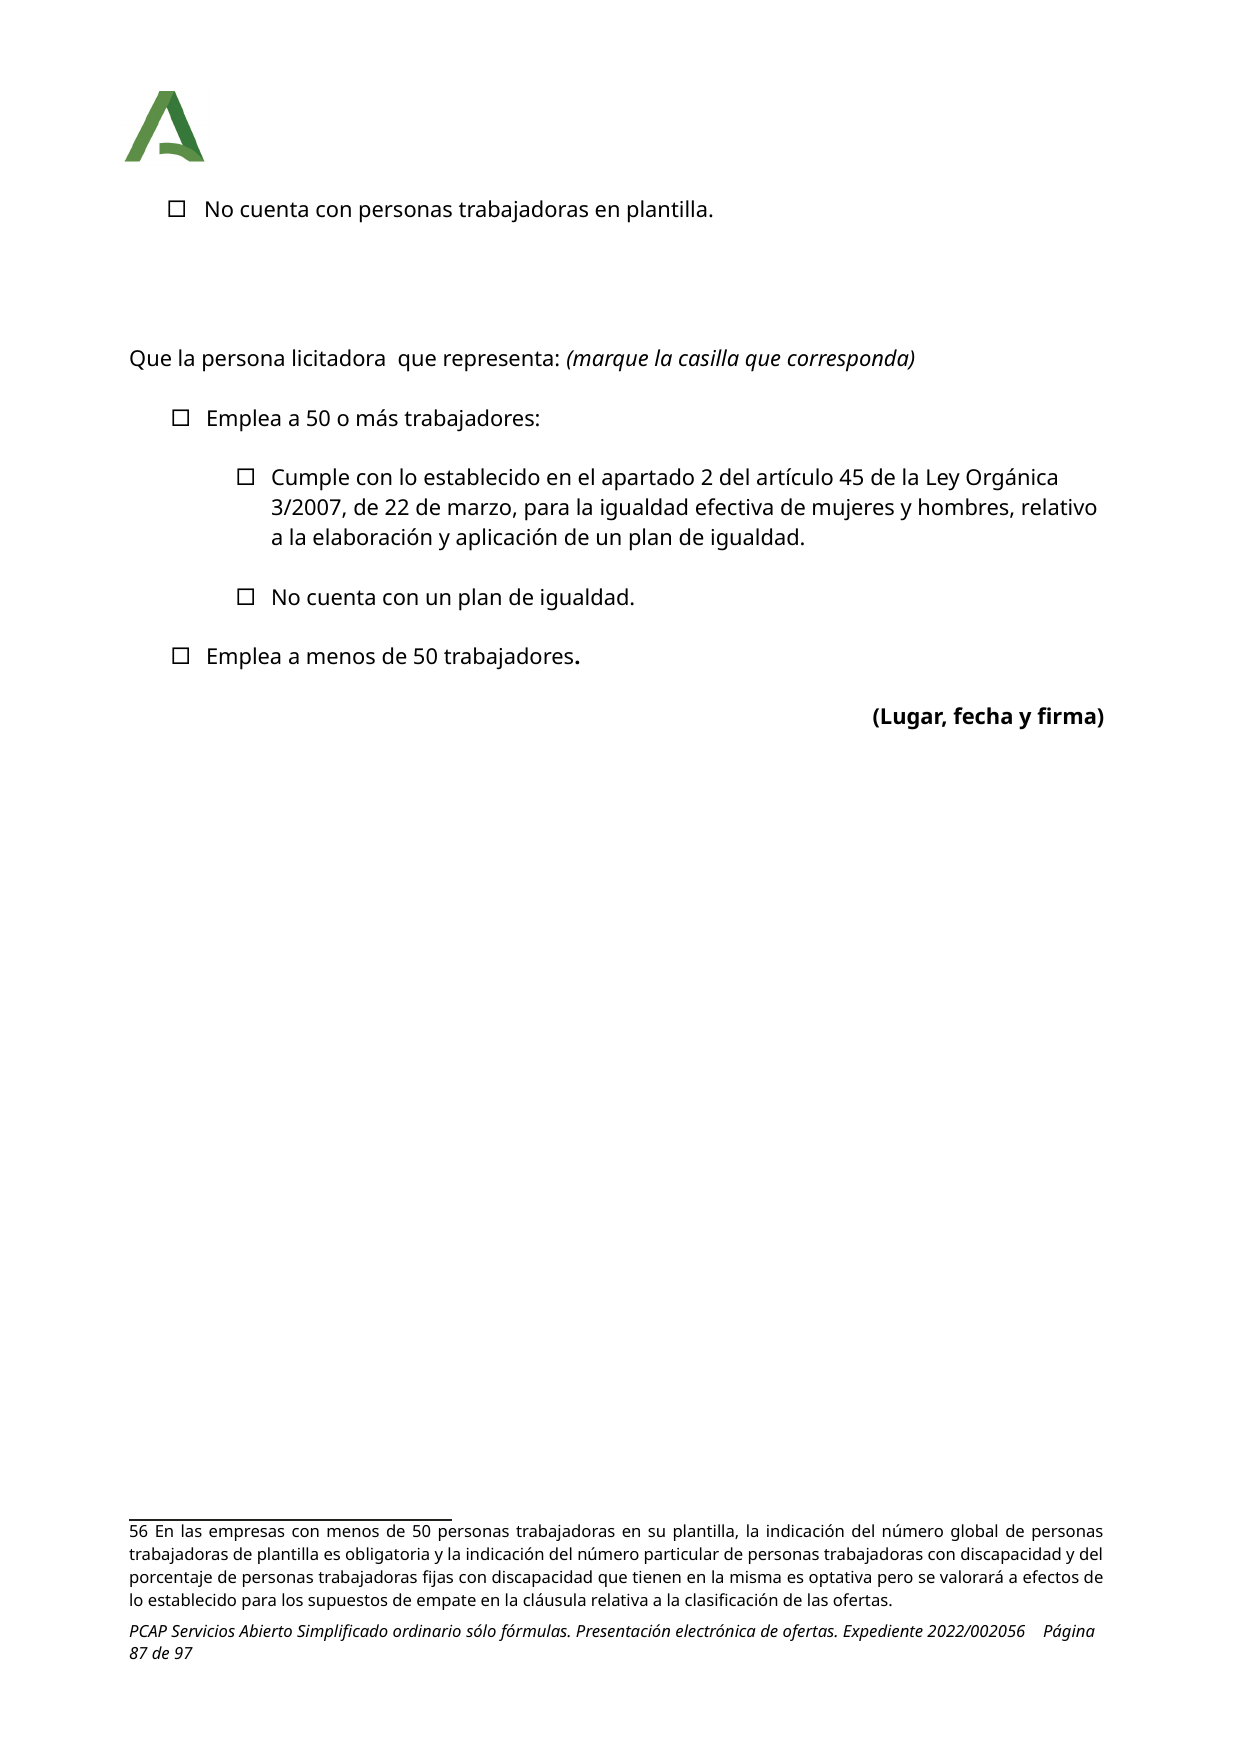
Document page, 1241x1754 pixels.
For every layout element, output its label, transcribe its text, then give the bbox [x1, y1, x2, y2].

list Emplea a menos de 50 trabajadores. [170, 641, 1104, 671]
list No cuenta con un plan de igualdad. [235, 582, 1104, 611]
list En las empresas con menos de 50 personas trabajadoras en su plantilla, la indicación del número global de personas trabajadoras de plantilla es obligatoria y la indicación del número particular de personas trabajadoras con discapacidad y del porcentaje de personas trabajadoras fijas con discapacidad que tienen en la misma es optativa pero se valorará a efectos de lo establecido para los supuestos de empate en la cláusula relativa a la clasificación de las ofertas. [129, 1520, 1104, 1611]
text (Lugar, fecha y firma) [129, 701, 1104, 731]
list No cuenta con personas trabajadoras en plantilla. [166, 194, 1104, 224]
list Emplea a 50 o más trabajadores: [170, 403, 1104, 433]
list Cumple con lo establecido en el apartado 2 del artículo 45 de la Ley Orgánica 3/2007, de 22 de marzo, para la igualdad efectiva de mujeres y hombres, relativo a la elaboración y aplicación de un plan de igualdad. [235, 462, 1104, 552]
picture [120, 86, 209, 166]
text Que la persona licitadora que representa: (marque la casilla que corresponda) [129, 343, 1104, 373]
